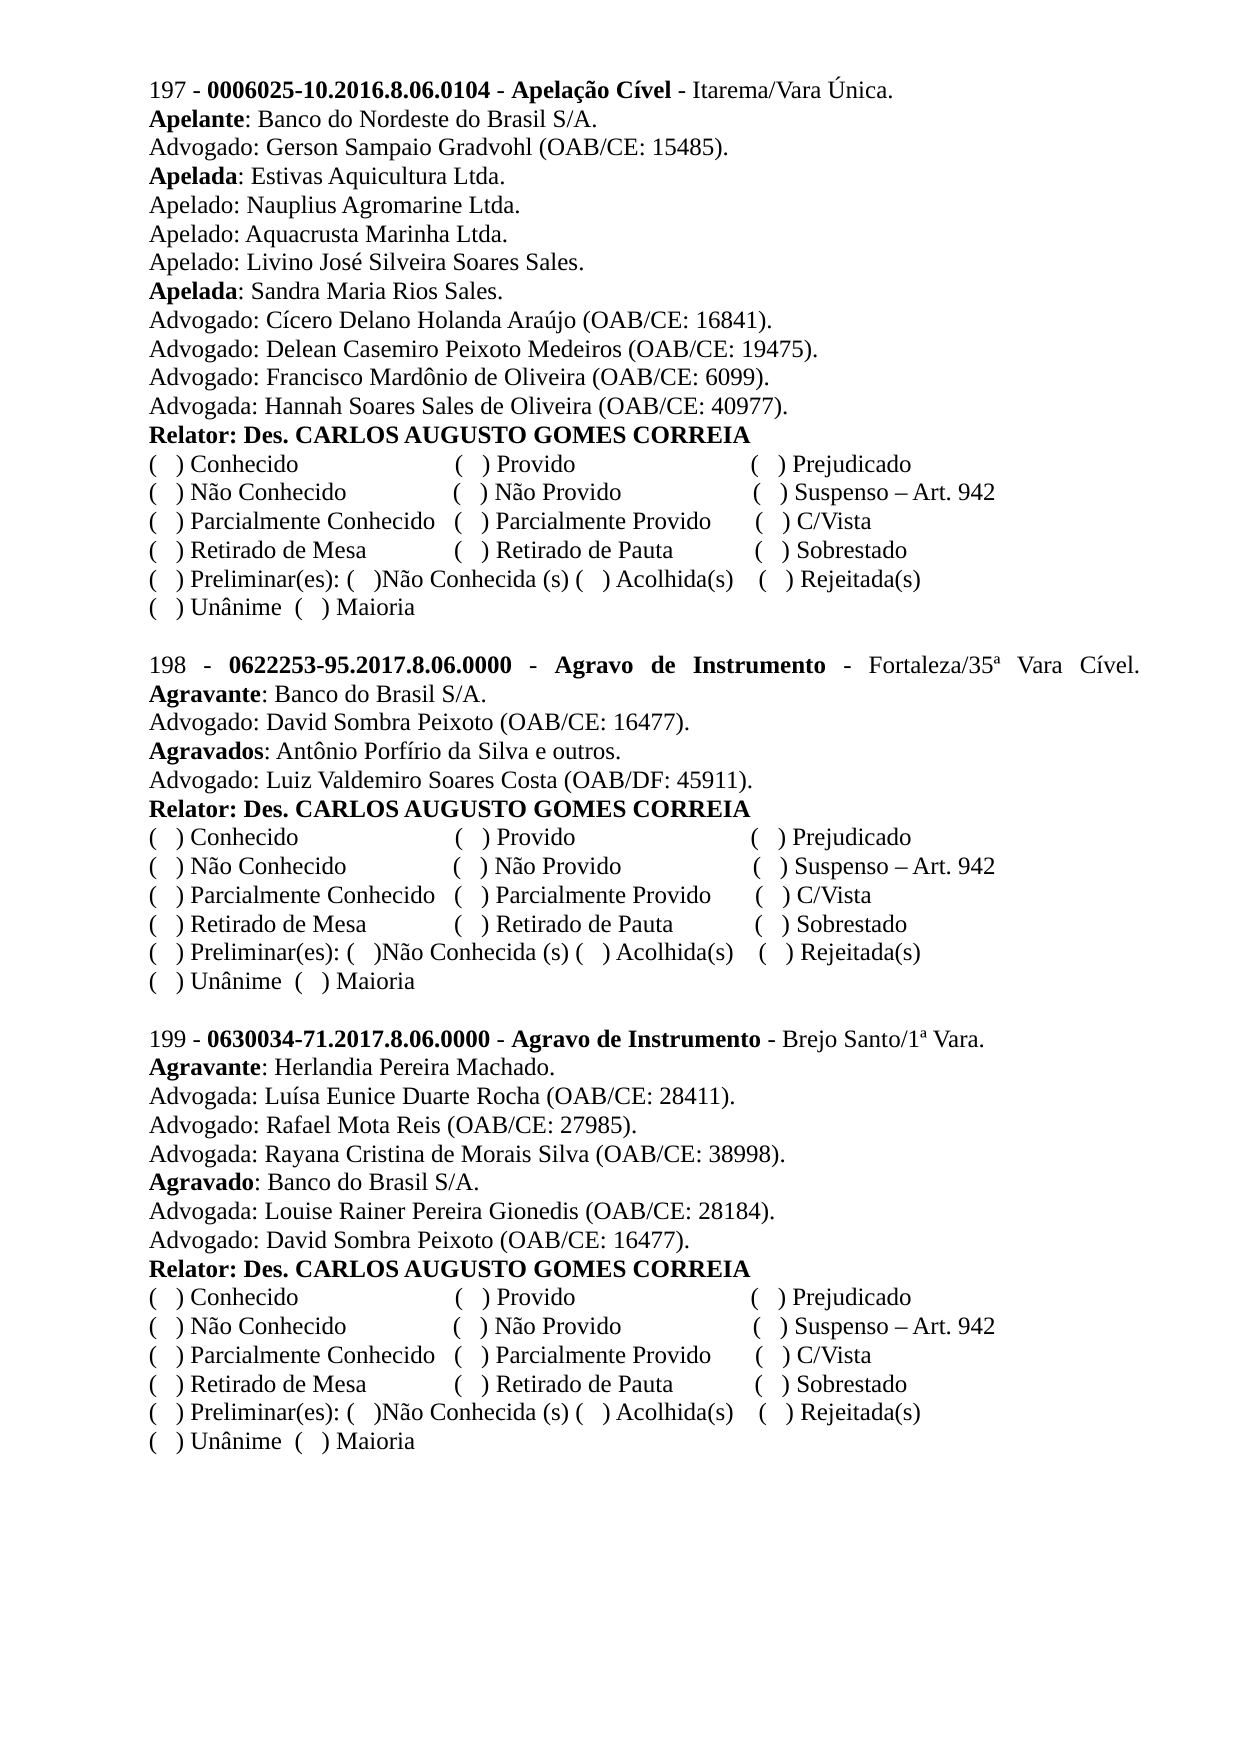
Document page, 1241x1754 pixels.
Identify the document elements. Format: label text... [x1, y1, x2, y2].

text ( ) Preliminar(es): ( )Não Conhecida (s) ( ) Acolhida(s) ( ) Rejeitada(s) [148, 937, 1158, 966]
text 198 - 0622253-95.2017.8.06.0000 - Agravo de Instrumento - Fortaleza/35ª Vara Cível. Agravante: Banco do Brasil S/A. [148, 650, 1141, 707]
text ( ) Retirado de Mesa ( ) Retirado de Pauta ( ) Sobrestado [148, 909, 1158, 937]
text Advogado: Delean Casemiro Peixoto Medeiros (OAB/CE: 19475). [148, 334, 1141, 362]
text Advogada: Hannah Soares Sales de Oliveira (OAB/CE: 40977). [148, 391, 1141, 420]
text Apelado: Aquacrusta Marinha Ltda. [148, 219, 1141, 247]
text Advogado: Luiz Valdemiro Soares Costa (OAB/DF: 45911). [148, 765, 1141, 794]
text Relator: Des. CARLOS AUGUSTO GOMES CORREIA [148, 794, 1141, 822]
text Advogada: Luísa Eunice Duarte Rocha (OAB/CE: 28411). [148, 1081, 1141, 1110]
text Relator: Des. CARLOS AUGUSTO GOMES CORREIA [148, 1254, 1141, 1282]
text Apelado: Nauplius Agromarine Ltda. [148, 190, 1141, 219]
text Advogada: Rayana Cristina de Morais Silva (OAB/CE: 38998). [148, 1139, 1141, 1167]
text Agravado: Banco do Brasil S/A. [148, 1167, 1141, 1196]
text 199 - 0630034-71.2017.8.06.0000 - Agravo de Instrumento - Brejo Santo/1ª Vara. [148, 1024, 1141, 1052]
text ( ) Não Conhecido ( ) Não Provido ( ) Suspenso – Art. 942 [148, 851, 1158, 880]
text Advogado: Francisco Mardônio de Oliveira (OAB/CE: 6099). [148, 362, 1141, 391]
text Apelado: Livino José Silveira Soares Sales. [148, 247, 1141, 276]
text Advogada: Louise Rainer Pereira Gionedis (OAB/CE: 28184). [148, 1196, 1141, 1225]
text ( ) Parcialmente Conhecido ( ) Parcialmente Provido ( ) C/Vista [148, 506, 1158, 535]
text Advogado: Rafael Mota Reis (OAB/CE: 27985). [148, 1110, 1141, 1139]
text ( ) Retirado de Mesa ( ) Retirado de Pauta ( ) Sobrestado [148, 1369, 1158, 1397]
text 197 - 0006025-10.2016.8.06.0104 - Apelação Cível - Itarema/Vara Única. [148, 75, 1141, 104]
text ( ) Unânime ( ) Maioria [148, 592, 1158, 621]
text ( ) Conhecido ( ) Provido ( ) Prejudicado [148, 822, 1141, 851]
text ( ) Não Conhecido ( ) Não Provido ( ) Suspenso – Art. 942 [148, 1311, 1158, 1340]
text ( ) Conhecido ( ) Provido ( ) Prejudicado [148, 1282, 1141, 1311]
text Advogado: Gerson Sampaio Gradvohl (OAB/CE: 15485). [148, 132, 1141, 161]
text Agravante: Herlandia Pereira Machado. [148, 1052, 1141, 1081]
text Advogado: David Sombra Peixoto (OAB/CE: 16477). [148, 1225, 1141, 1254]
text Apelada: Sandra Maria Rios Sales. [148, 276, 1141, 305]
text ( ) Preliminar(es): ( )Não Conhecida (s) ( ) Acolhida(s) ( ) Rejeitada(s) [148, 1397, 1158, 1426]
text ( ) Conhecido ( ) Provido ( ) Prejudicado [148, 449, 1141, 477]
text ( ) Unânime ( ) Maioria [148, 1426, 1158, 1455]
text Agravados: Antônio Porfírio da Silva e outros. [148, 736, 1141, 765]
text Apelada: Estivas Aquicultura Ltda. [148, 161, 1141, 190]
text ( ) Parcialmente Conhecido ( ) Parcialmente Provido ( ) C/Vista [148, 880, 1158, 909]
text ( ) Retirado de Mesa ( ) Retirado de Pauta ( ) Sobrestado [148, 535, 1158, 564]
text Relator: Des. CARLOS AUGUSTO GOMES CORREIA [148, 420, 1141, 449]
text Advogado: Cícero Delano Holanda Araújo (OAB/CE: 16841). [148, 305, 1141, 334]
text ( ) Preliminar(es): ( )Não Conhecida (s) ( ) Acolhida(s) ( ) Rejeitada(s) [148, 564, 1158, 592]
text Advogado: David Sombra Peixoto (OAB/CE: 16477). [148, 707, 1141, 736]
text ( ) Não Conhecido ( ) Não Provido ( ) Suspenso – Art. 942 [148, 477, 1158, 506]
text ( ) Unânime ( ) Maioria [148, 966, 1158, 995]
text ( ) Parcialmente Conhecido ( ) Parcialmente Provido ( ) C/Vista [148, 1340, 1158, 1369]
text Apelante: Banco do Nordeste do Brasil S/A. [148, 104, 1141, 132]
